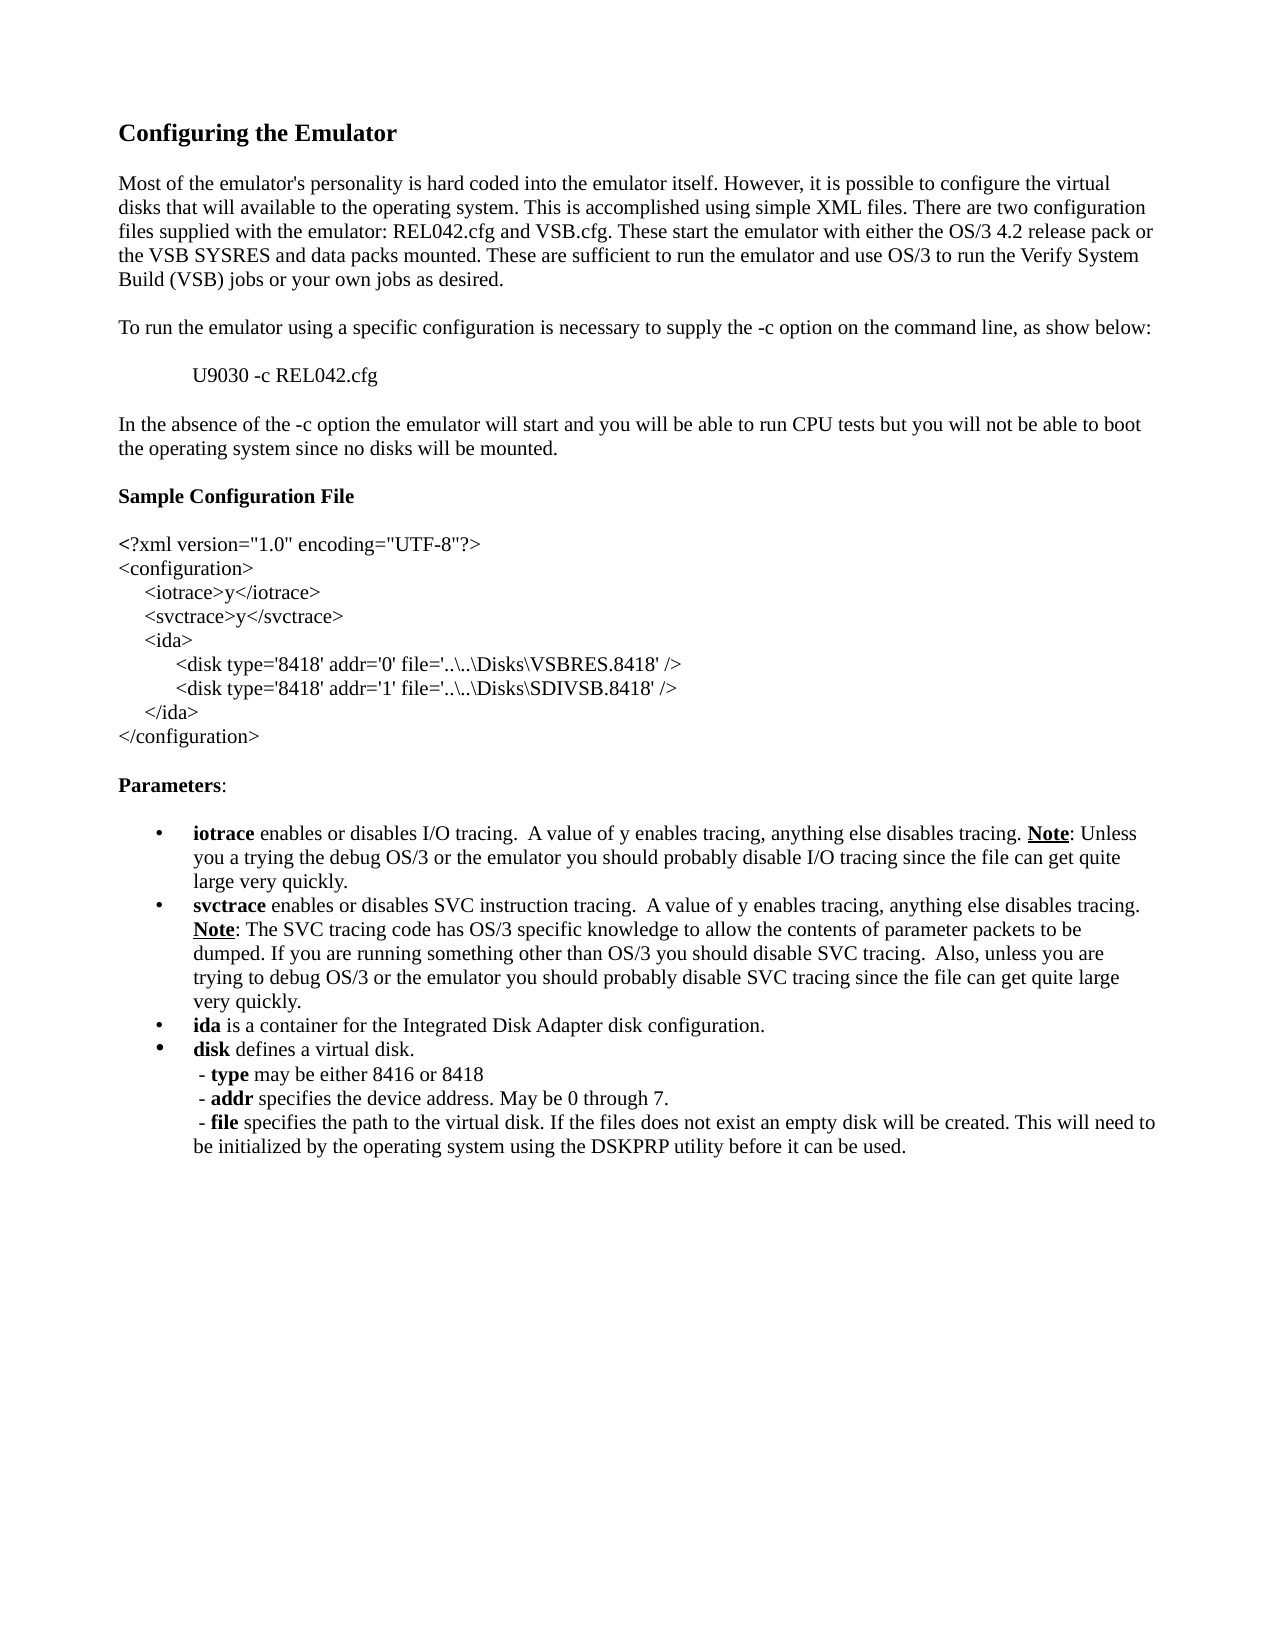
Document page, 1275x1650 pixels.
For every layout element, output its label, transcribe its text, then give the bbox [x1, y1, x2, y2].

list ida is a container for the Integrated Disk Adapter disk configuration. [156, 1013, 1157, 1037]
text To run the emulator using a specific configuration is necessary to supply the -c option on the command line, as show below: [118, 315, 1157, 339]
text In the absence of the -c option the emulator will start and you will be able to run CPU tests but you will not be able to boot the operating system since no disks will be mounted. [118, 412, 1157, 460]
text Sample Configuration File [118, 484, 1157, 508]
text <iotrace>y</iotrace> [118, 580, 1157, 604]
text <?xml version="1.0" encoding="UTF-8"?> [118, 532, 1157, 556]
list svctrace enables or disables SVC instruction tracing. A value of y enables tracing, anything else disables tracing. Note: The SVC tracing code has OS/3 specific knowledge to allow the contents of parameter packets to be dumped. If you are running something other than OS/3 you should disable SVC tracing. Also, unless you are trying to debug OS/3 or the emulator you should probably disable SVC tracing since the file can get quite large very quickly. [156, 893, 1157, 1013]
text </configuration> [118, 724, 1157, 748]
list iotrace enables or disables I/O tracing. A value of y enables tracing, anything else disables tracing. Note: Unless you a trying the debug OS/3 or the emulator you should probably disable I/O tracing since the file can get quite large very quickly. [156, 821, 1157, 893]
text <configuration> [118, 556, 1157, 580]
text <disk type='8418' addr='1' file='..\..\Disks\SDIVSB.8418' /> [118, 676, 1157, 700]
text Most of the emulator's personality is hard coded into the emulator itself. However, it is possible to configure the virtual disks that will available to the operating system. This is accomplished using simple XML files. There are two configuration files supplied with the emulator: REL042.cfg and VSB.cfg. These start the emulator with either the OS/3 4.2 release pack or the VSB SYSRES and data packs mounted. These are sufficient to run the emulator and use OS/3 to run the Verify System Build (VSB) jobs or your own jobs as desired. [118, 171, 1157, 291]
text Configuring the Emulator [118, 118, 1157, 147]
text <ida> [118, 628, 1157, 652]
text Parameters: [118, 772, 1157, 797]
text U9030 -c REL042.cfg [118, 363, 1157, 387]
text <svctrace>y</svctrace> [118, 604, 1157, 628]
text <disk type='8418' addr='0' file='..\..\Disks\VSBRES.8418' /> [118, 652, 1157, 676]
text </ida> [118, 700, 1157, 724]
list disk defines a virtual disk. - type may be either 8416 or 8418 - addr specifies the device address. May be 0 through 7. - file specifies the path to the virtual disk. If the files does not exist an empty disk will be created. This will need to be initialized by the operating system using the DSKPRP utility before it can be used. [156, 1037, 1157, 1158]
